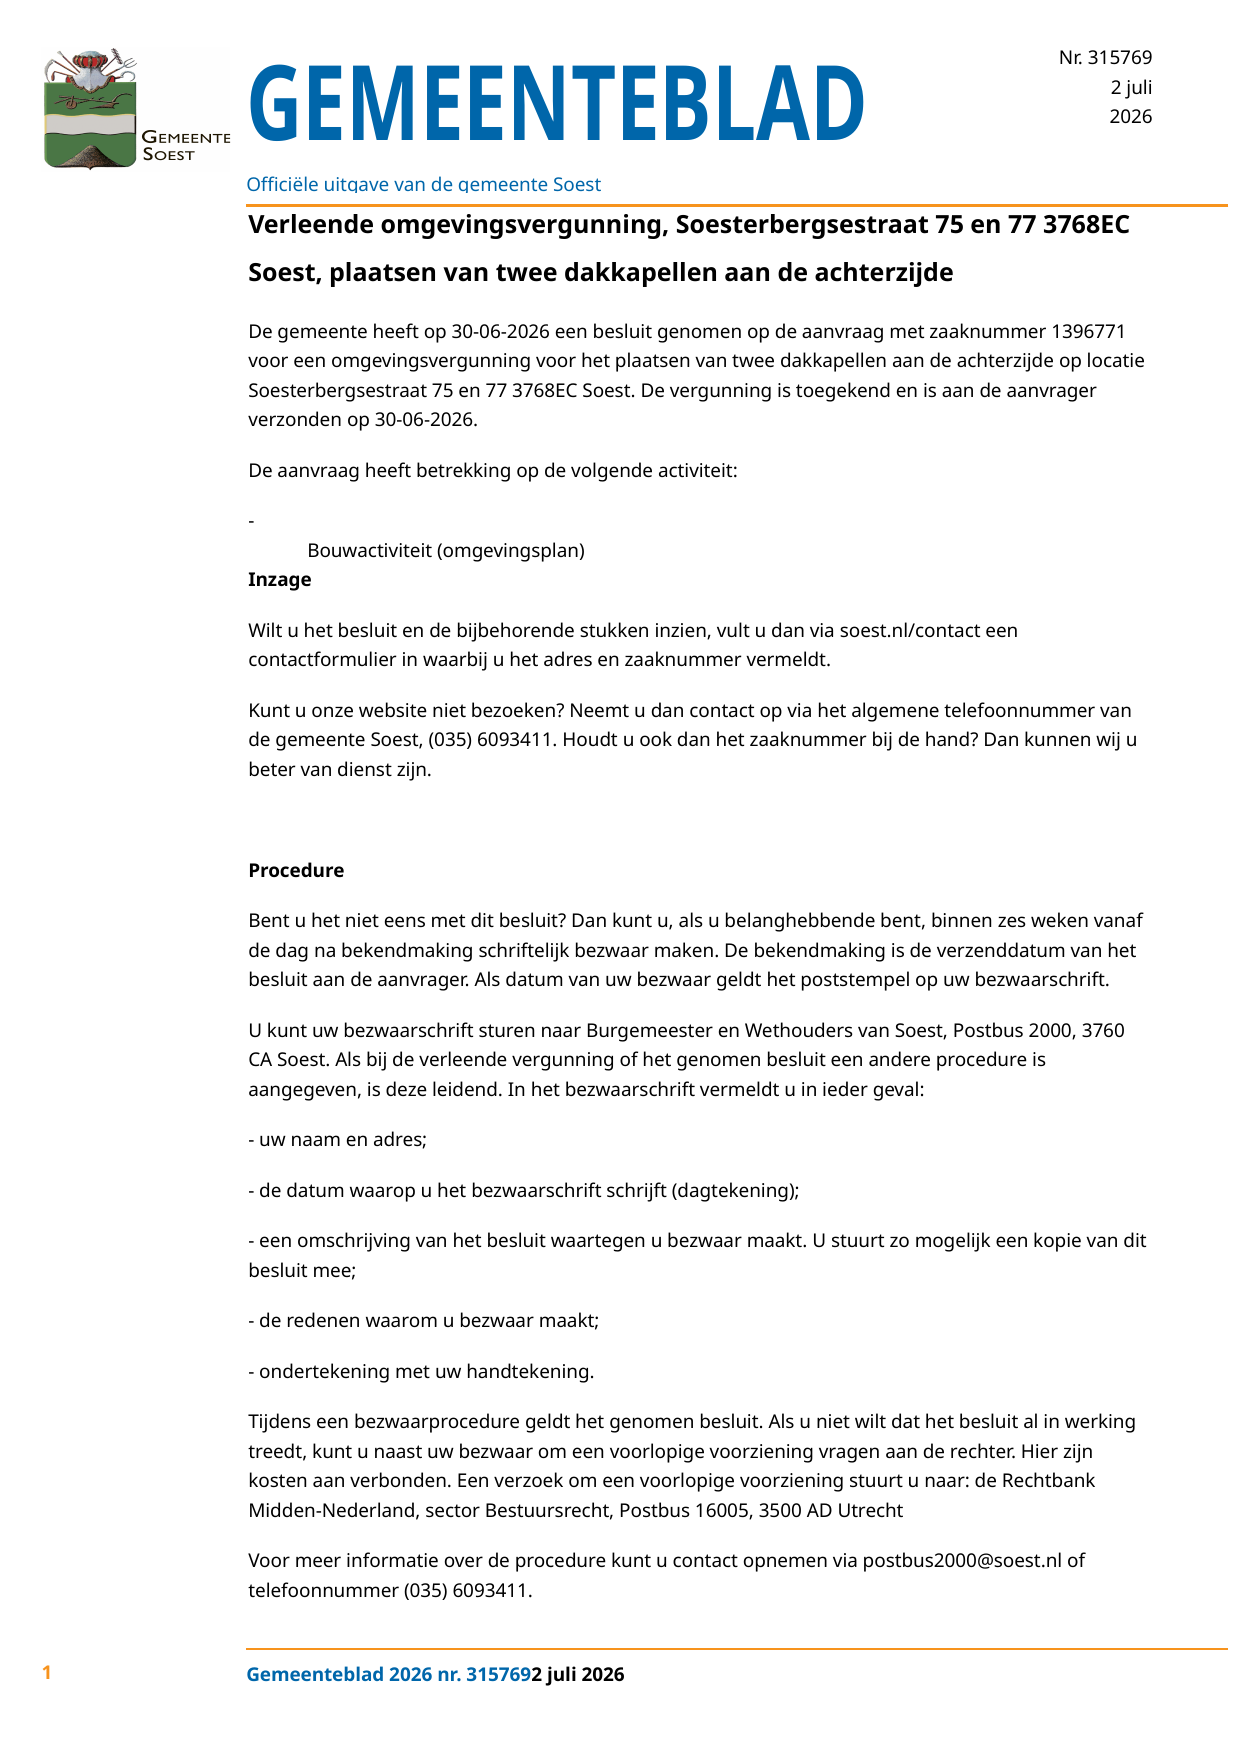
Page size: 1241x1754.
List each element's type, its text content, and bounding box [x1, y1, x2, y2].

text Bent u het niet eens met dit besluit? Dan kunt u, als u belanghebbende bent, binnen zes weken vanaf de dag na bekendmaking schriftelijk bezwaar maken. De bekendmaking is de verzenddatum van het besluit aan de aanvrager. Als datum van uw bezwaar geldt het poststempel op uw bezwaarschrift. [248, 907, 1152, 992]
list Bouwactiviteit (omgevingsplan) [248, 537, 1152, 563]
text U kunt uw bezwaarschrift sturen naar Burgemeester en Wethouders van Soest, Postbus 2000, 3760 CA Soest. Als bij de verleende vergunning of het genomen besluit een andere procedure is aangegeven, is deze leidend. In het bezwaarschrift vermeldt u in ieder geval: [248, 1017, 1152, 1102]
text Procedure [248, 857, 1152, 883]
text De aanvraag heeft betrekking op de volgende activiteit: [248, 457, 1152, 483]
text Kunt u onze website niet bezoeken? Neemt u dan contact op via het algemene telefoonnummer van de gemeente Soest, (035) 6093411. Houdt u ook dan het zaaknummer bij de hand? Dan kunnen wij u beter van dienst zijn. [248, 697, 1152, 782]
text - een omschrijving van het besluit waartegen u bezwaar maakt. U stuurt zo mogelijk een kopie van dit besluit mee; [248, 1227, 1152, 1283]
text - de datum waarop u het bezwaarschrift schrijft (dagtekening); [248, 1177, 1152, 1203]
text Verleende omgevingsvergunning, Soesterbergsestraat 75 en 77 3768EC Soest, plaatsen van twee dakkapellen aan de achterzijde [248, 207, 1152, 288]
text Tijdens een bezwaarprocedure geldt het genomen besluit. Als u niet wilt dat het besluit al in werking treedt, kunt u naast uw bezwaar om een voorlopige voorziening vragen aan de rechter. Hier zijn kosten aan verbonden. Een verzoek om een voorlopige voorziening stuurt u naar: de Rechtbank Midden-Nederland, sector Bestuursrecht, Postbus 16005, 3500 AD Utrecht [248, 1408, 1152, 1523]
text - uw naam en adres; [248, 1127, 1152, 1152]
text Inzage [248, 567, 1152, 592]
text - de redenen waarom u bezwaar maakt; [248, 1307, 1152, 1333]
text Wilt u het besluit en de bijbehorende stukken inzien, vult u dan via soest.nl/contact een contactformulier in waarbij u het adres en zaaknummer vermeldt. [248, 617, 1152, 672]
text Voor meer informatie over de procedure kunt u contact opnemen via postbus2000@soest.nl of telefoonnummer (035) 6093411. [248, 1547, 1152, 1603]
picture [41, 47, 231, 172]
text De gemeente heeft op 30-06-2026 een besluit genomen op de aanvraag met zaaknummer 1396771 voor een omgevingsvergunning voor het plaatsen van twee dakkapellen aan de achterzijde op locatie Soesterbergsestraat 75 en 77 3768EC Soest. De vergunning is toegekend en is aan de aanvrager verzonden op 30-06-2026. [248, 318, 1152, 432]
text - ondertekening met uw handtekening. [248, 1358, 1152, 1384]
